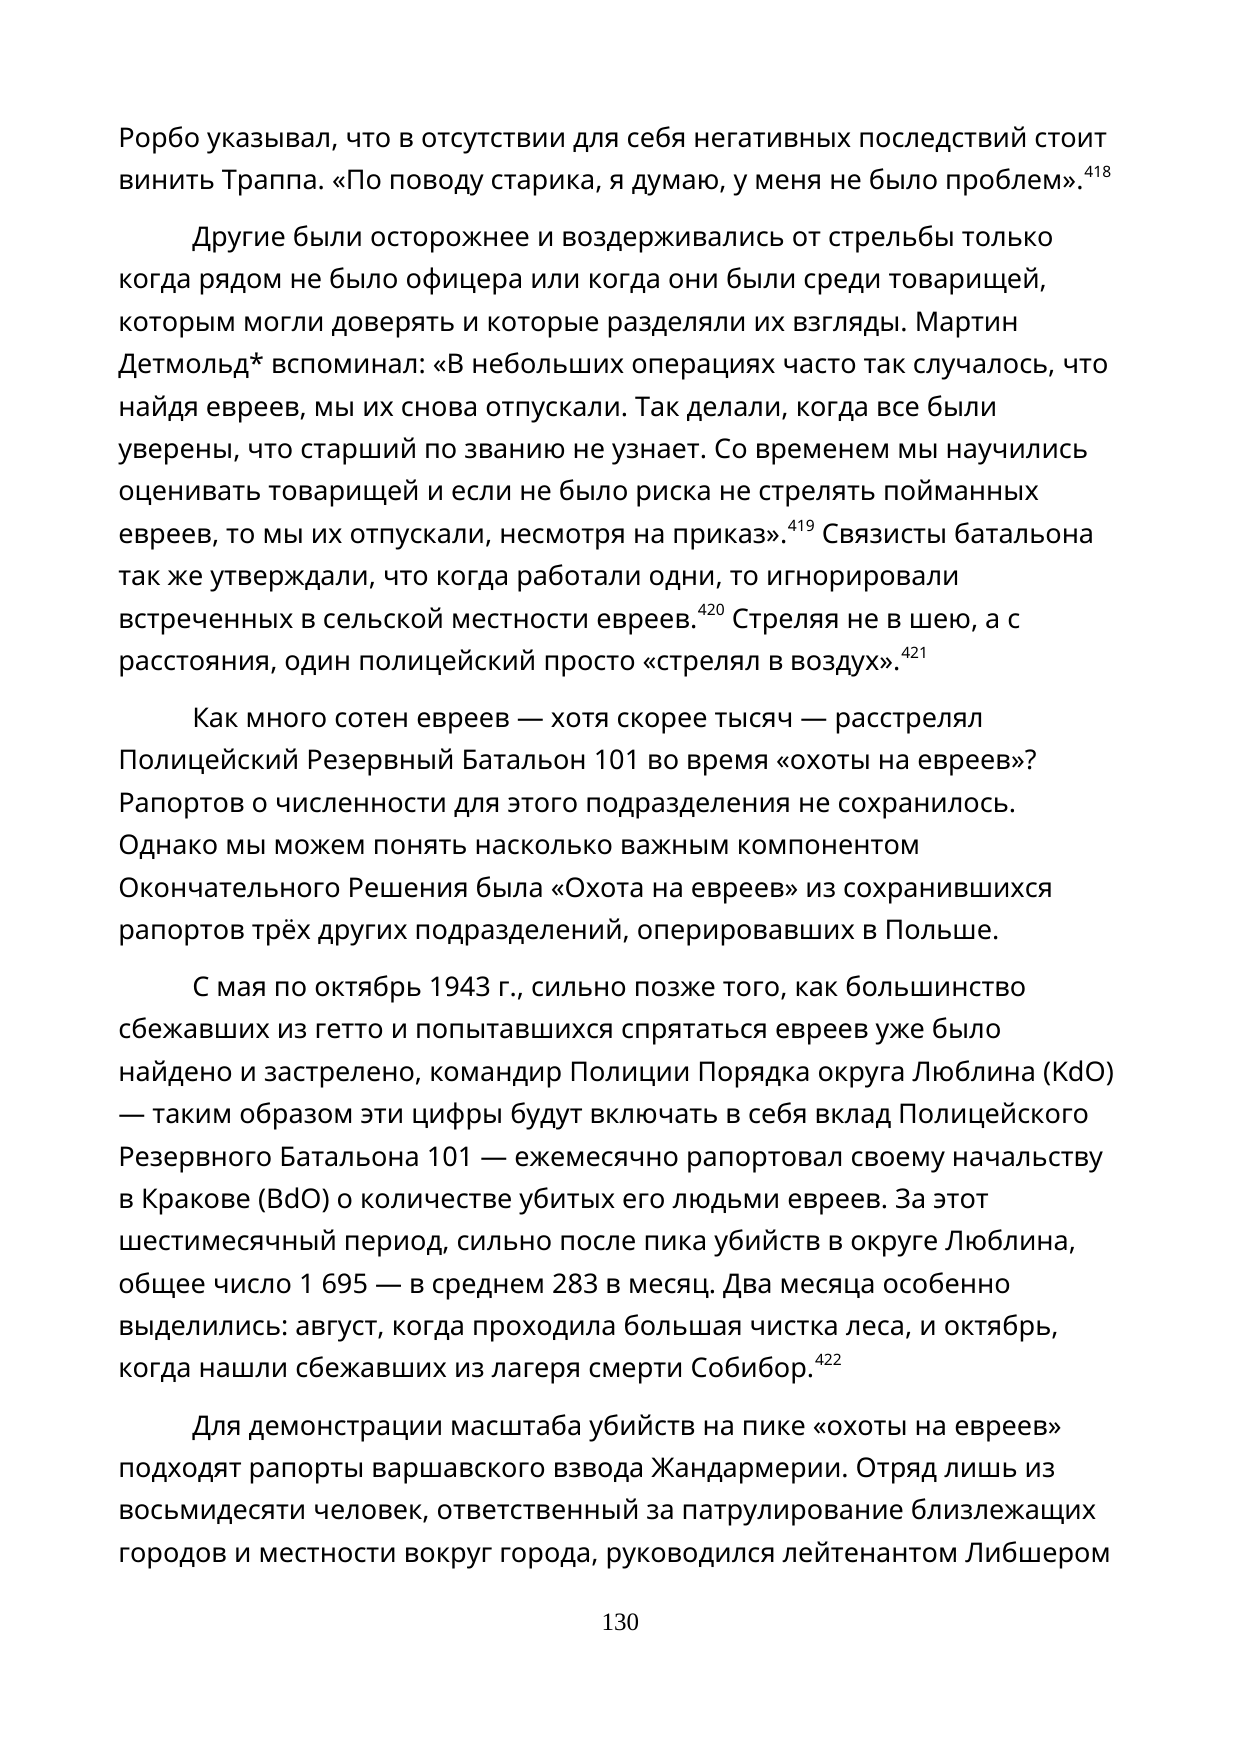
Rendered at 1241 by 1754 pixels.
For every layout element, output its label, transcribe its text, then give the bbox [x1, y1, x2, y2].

text Рорбо указывал, что в отсутствии для себя негативных последствий стоит винить Траппа. «По поводу старика, я думаю, у меня не было проблем». [118, 118, 1122, 197]
text Для демонстрации масштаба убийств на пике «охоты на евреев» подходят рапорты варшавского взвода Жандармерии. Отряд лишь из восьмидесяти человек, ответственный за патрулирование близлежащих городов и местности вокруг города, руководился лейтенантом Либшером [118, 1406, 1122, 1570]
text Другие были осторожнее и воздерживались от стрельбы только когда рядом не было офицера или когда они были среди товарищей, которым могли доверять и которые разделяли их взгляды. Мартин Детмольд* вспоминал: «В небольших операциях часто так случалось, что найдя евреев, мы их снова отпускали. Так делали, когда все были уверены, что старший по званию не узнает. Со временем мы научились оценивать товарищей и если не было риска не стрелять пойманных евреев, то мы их отпускали, несмотря на приказ». Связисты батальона так же утверждали, что когда работали одни, то игнорировали встреченных в сельской местности евреев. Стреляя не в шею, а с расстояния, один полицейский просто «стрелял в воздух». [118, 217, 1122, 678]
text Как много сотен евреев — хотя скорее тысяч — расстрелял Полицейский Резервный Батальон 101 во время «охоты на евреев»? Рапортов о численности для этого подразделения не сохранилось. Однако мы можем понять насколько важным компонентом Окончательного Решения была «Охота на евреев» из сохранившихся рапортов трёх других подразделений, оперировавших в Польше. [118, 698, 1122, 947]
text С мая по октябрь 1943 г., сильно позже того, как большинство сбежавших из гетто и попытавшихся спрятаться евреев уже было найдено и застрелено, командир Полиции Порядка округа Люблина (KdO) — таким образом эти цифры будут включать в себя вклад Полицейского Резервного Батальона 101 — ежемесячно рапортовал своему начальству в Кракове (BdO) о количестве убитых его людьми евреев. За этот шестимесячный период, сильно после пика убийств в округе Люблина, общее число 1 695 — в среднем 283 в месяц. Два месяца особенно выделились: август, когда проходила большая чистка леса, и октябрь, когда нашли сбежавших из лагеря смерти Собибор. [118, 967, 1122, 1386]
